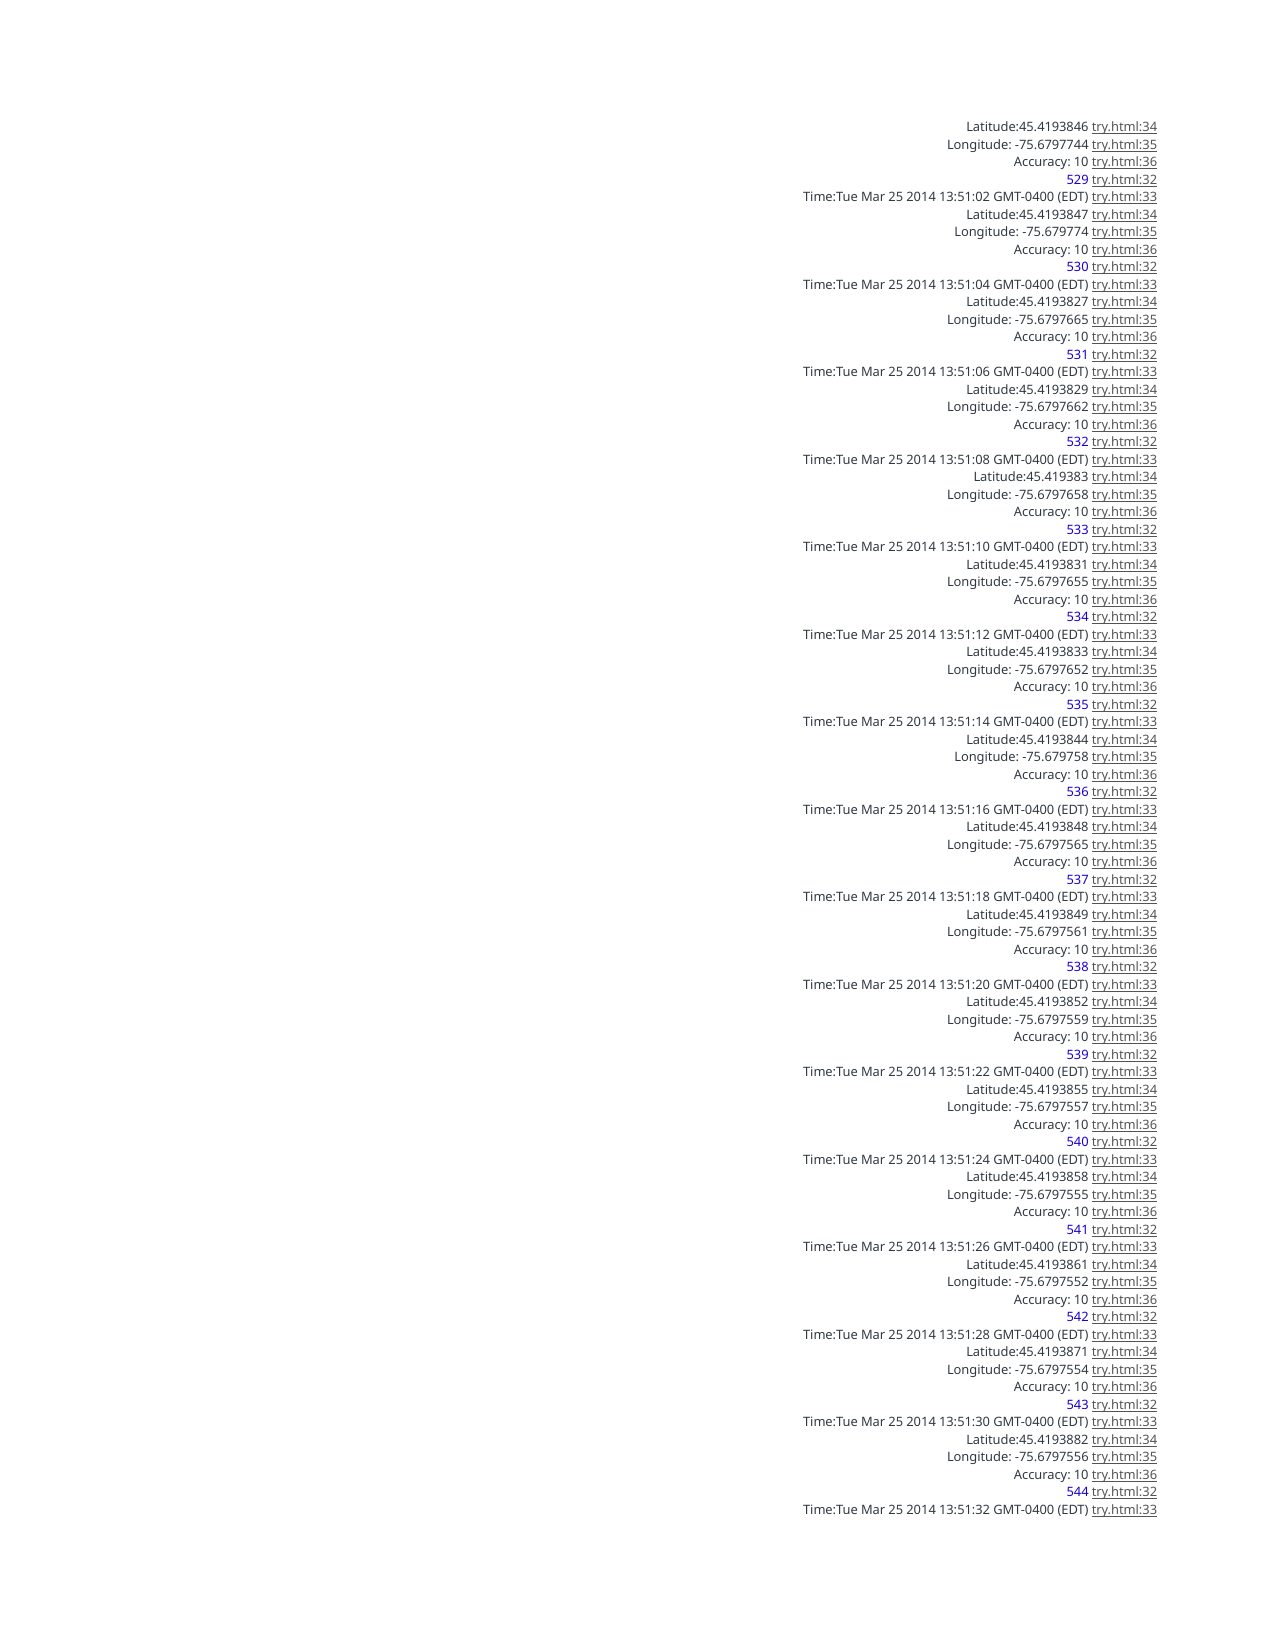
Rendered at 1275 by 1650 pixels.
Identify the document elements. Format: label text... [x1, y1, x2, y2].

text Longitude: -75.6797556 try.html:35 [151, 1448, 1157, 1466]
text Accuracy: 10 try.html:36 [151, 1028, 1157, 1046]
text Latitude:45.4193831 try.html:34 [151, 556, 1157, 573]
text Time:Tue Mar 25 2014 13:51:10 GMT-0400 (EDT) try.html:33 [151, 538, 1157, 556]
text 537 try.html:32 [151, 871, 1157, 888]
text Latitude:45.4193871 try.html:34 [151, 1343, 1157, 1361]
text Latitude:45.419383 try.html:34 [151, 468, 1157, 486]
text Latitude:45.4193846 try.html:34 [151, 118, 1157, 136]
text Accuracy: 10 try.html:36 [151, 941, 1157, 958]
text Time:Tue Mar 25 2014 13:51:04 GMT-0400 (EDT) try.html:33 [151, 276, 1157, 293]
text Accuracy: 10 try.html:36 [151, 503, 1157, 521]
text Time:Tue Mar 25 2014 13:51:14 GMT-0400 (EDT) try.html:33 [151, 713, 1157, 731]
text 542 try.html:32 [151, 1308, 1157, 1326]
text Time:Tue Mar 25 2014 13:51:08 GMT-0400 (EDT) try.html:33 [151, 451, 1157, 468]
text Accuracy: 10 try.html:36 [151, 241, 1157, 258]
text 544 try.html:32 [151, 1483, 1157, 1501]
text Accuracy: 10 try.html:36 [151, 1291, 1157, 1308]
text Time:Tue Mar 25 2014 13:51:16 GMT-0400 (EDT) try.html:33 [151, 801, 1157, 818]
text 541 try.html:32 [151, 1221, 1157, 1238]
text Longitude: -75.6797561 try.html:35 [151, 923, 1157, 941]
text Longitude: -75.6797744 try.html:35 [151, 136, 1157, 153]
text Longitude: -75.679758 try.html:35 [151, 748, 1157, 766]
text Time:Tue Mar 25 2014 13:51:24 GMT-0400 (EDT) try.html:33 [151, 1151, 1157, 1168]
text Accuracy: 10 try.html:36 [151, 153, 1157, 171]
text Latitude:45.4193849 try.html:34 [151, 906, 1157, 923]
text Latitude:45.4193833 try.html:34 [151, 643, 1157, 661]
text Accuracy: 10 try.html:36 [151, 1203, 1157, 1221]
text 543 try.html:32 [151, 1396, 1157, 1413]
text 534 try.html:32 [151, 608, 1157, 626]
text Latitude:45.4193858 try.html:34 [151, 1168, 1157, 1186]
text Latitude:45.4193847 try.html:34 [151, 206, 1157, 223]
text Accuracy: 10 try.html:36 [151, 591, 1157, 608]
text Time:Tue Mar 25 2014 13:51:22 GMT-0400 (EDT) try.html:33 [151, 1063, 1157, 1081]
text Accuracy: 10 try.html:36 [151, 1378, 1157, 1396]
text Longitude: -75.679774 try.html:35 [151, 223, 1157, 241]
text 538 try.html:32 [151, 958, 1157, 976]
text Accuracy: 10 try.html:36 [151, 416, 1157, 433]
text Longitude: -75.6797557 try.html:35 [151, 1098, 1157, 1116]
text Time:Tue Mar 25 2014 13:51:18 GMT-0400 (EDT) try.html:33 [151, 888, 1157, 906]
text Longitude: -75.6797665 try.html:35 [151, 311, 1157, 328]
text Latitude:45.4193861 try.html:34 [151, 1256, 1157, 1273]
text Latitude:45.4193848 try.html:34 [151, 818, 1157, 836]
text Accuracy: 10 try.html:36 [151, 1116, 1157, 1133]
text Latitude:45.4193844 try.html:34 [151, 731, 1157, 748]
text Longitude: -75.6797559 try.html:35 [151, 1011, 1157, 1028]
text 529 try.html:32 [151, 171, 1157, 188]
text Latitude:45.4193855 try.html:34 [151, 1081, 1157, 1098]
text Time:Tue Mar 25 2014 13:51:28 GMT-0400 (EDT) try.html:33 [151, 1326, 1157, 1343]
text 533 try.html:32 [151, 521, 1157, 538]
text Longitude: -75.6797565 try.html:35 [151, 836, 1157, 853]
text Longitude: -75.6797655 try.html:35 [151, 573, 1157, 591]
text Time:Tue Mar 25 2014 13:51:02 GMT-0400 (EDT) try.html:33 [151, 188, 1157, 206]
text Time:Tue Mar 25 2014 13:51:32 GMT-0400 (EDT) try.html:33 [151, 1501, 1157, 1518]
text 530 try.html:32 [151, 258, 1157, 276]
text Accuracy: 10 try.html:36 [151, 678, 1157, 696]
text Latitude:45.4193829 try.html:34 [151, 381, 1157, 398]
text 539 try.html:32 [151, 1046, 1157, 1063]
text 532 try.html:32 [151, 433, 1157, 451]
text 536 try.html:32 [151, 783, 1157, 801]
text 535 try.html:32 [151, 696, 1157, 713]
text 531 try.html:32 [151, 346, 1157, 363]
text Latitude:45.4193852 try.html:34 [151, 993, 1157, 1011]
text Time:Tue Mar 25 2014 13:51:26 GMT-0400 (EDT) try.html:33 [151, 1238, 1157, 1256]
text Time:Tue Mar 25 2014 13:51:06 GMT-0400 (EDT) try.html:33 [151, 363, 1157, 381]
text Longitude: -75.6797552 try.html:35 [151, 1273, 1157, 1291]
text Longitude: -75.6797652 try.html:35 [151, 661, 1157, 678]
text Time:Tue Mar 25 2014 13:51:30 GMT-0400 (EDT) try.html:33 [151, 1413, 1157, 1431]
text Longitude: -75.6797555 try.html:35 [151, 1186, 1157, 1203]
text Accuracy: 10 try.html:36 [151, 328, 1157, 346]
text Time:Tue Mar 25 2014 13:51:20 GMT-0400 (EDT) try.html:33 [151, 976, 1157, 993]
text Time:Tue Mar 25 2014 13:51:12 GMT-0400 (EDT) try.html:33 [151, 626, 1157, 643]
text Accuracy: 10 try.html:36 [151, 853, 1157, 871]
text 540 try.html:32 [151, 1133, 1157, 1151]
text Latitude:45.4193882 try.html:34 [151, 1431, 1157, 1448]
text Longitude: -75.6797662 try.html:35 [151, 398, 1157, 416]
text Accuracy: 10 try.html:36 [151, 1466, 1157, 1483]
text Longitude: -75.6797554 try.html:35 [151, 1361, 1157, 1378]
text Accuracy: 10 try.html:36 [151, 766, 1157, 783]
text Longitude: -75.6797658 try.html:35 [151, 486, 1157, 503]
text Latitude:45.4193827 try.html:34 [151, 293, 1157, 311]
